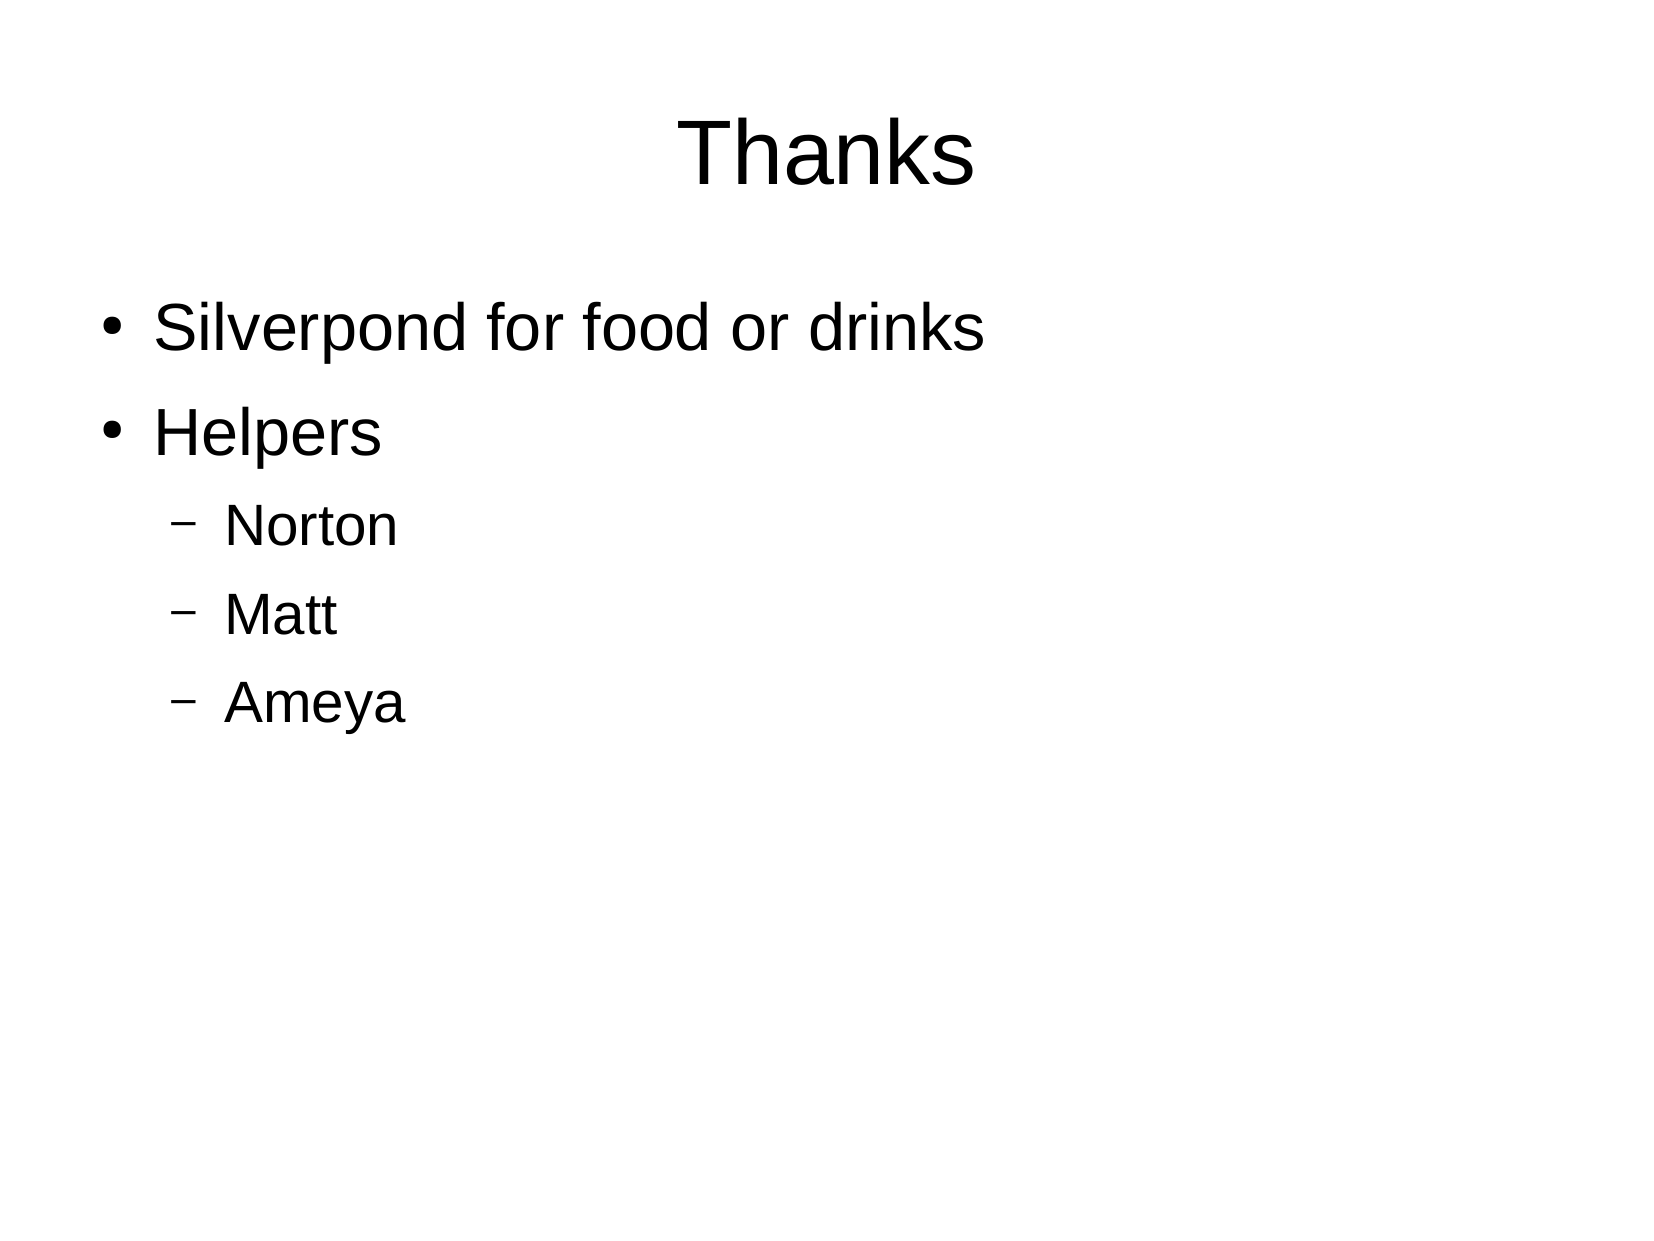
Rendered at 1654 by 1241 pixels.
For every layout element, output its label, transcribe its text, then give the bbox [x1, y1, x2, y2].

title Thanks [82, 49, 1571, 257]
list Silverpond for food or drinks Helpers Norton Matt Ameya [82, 290, 1571, 1010]
